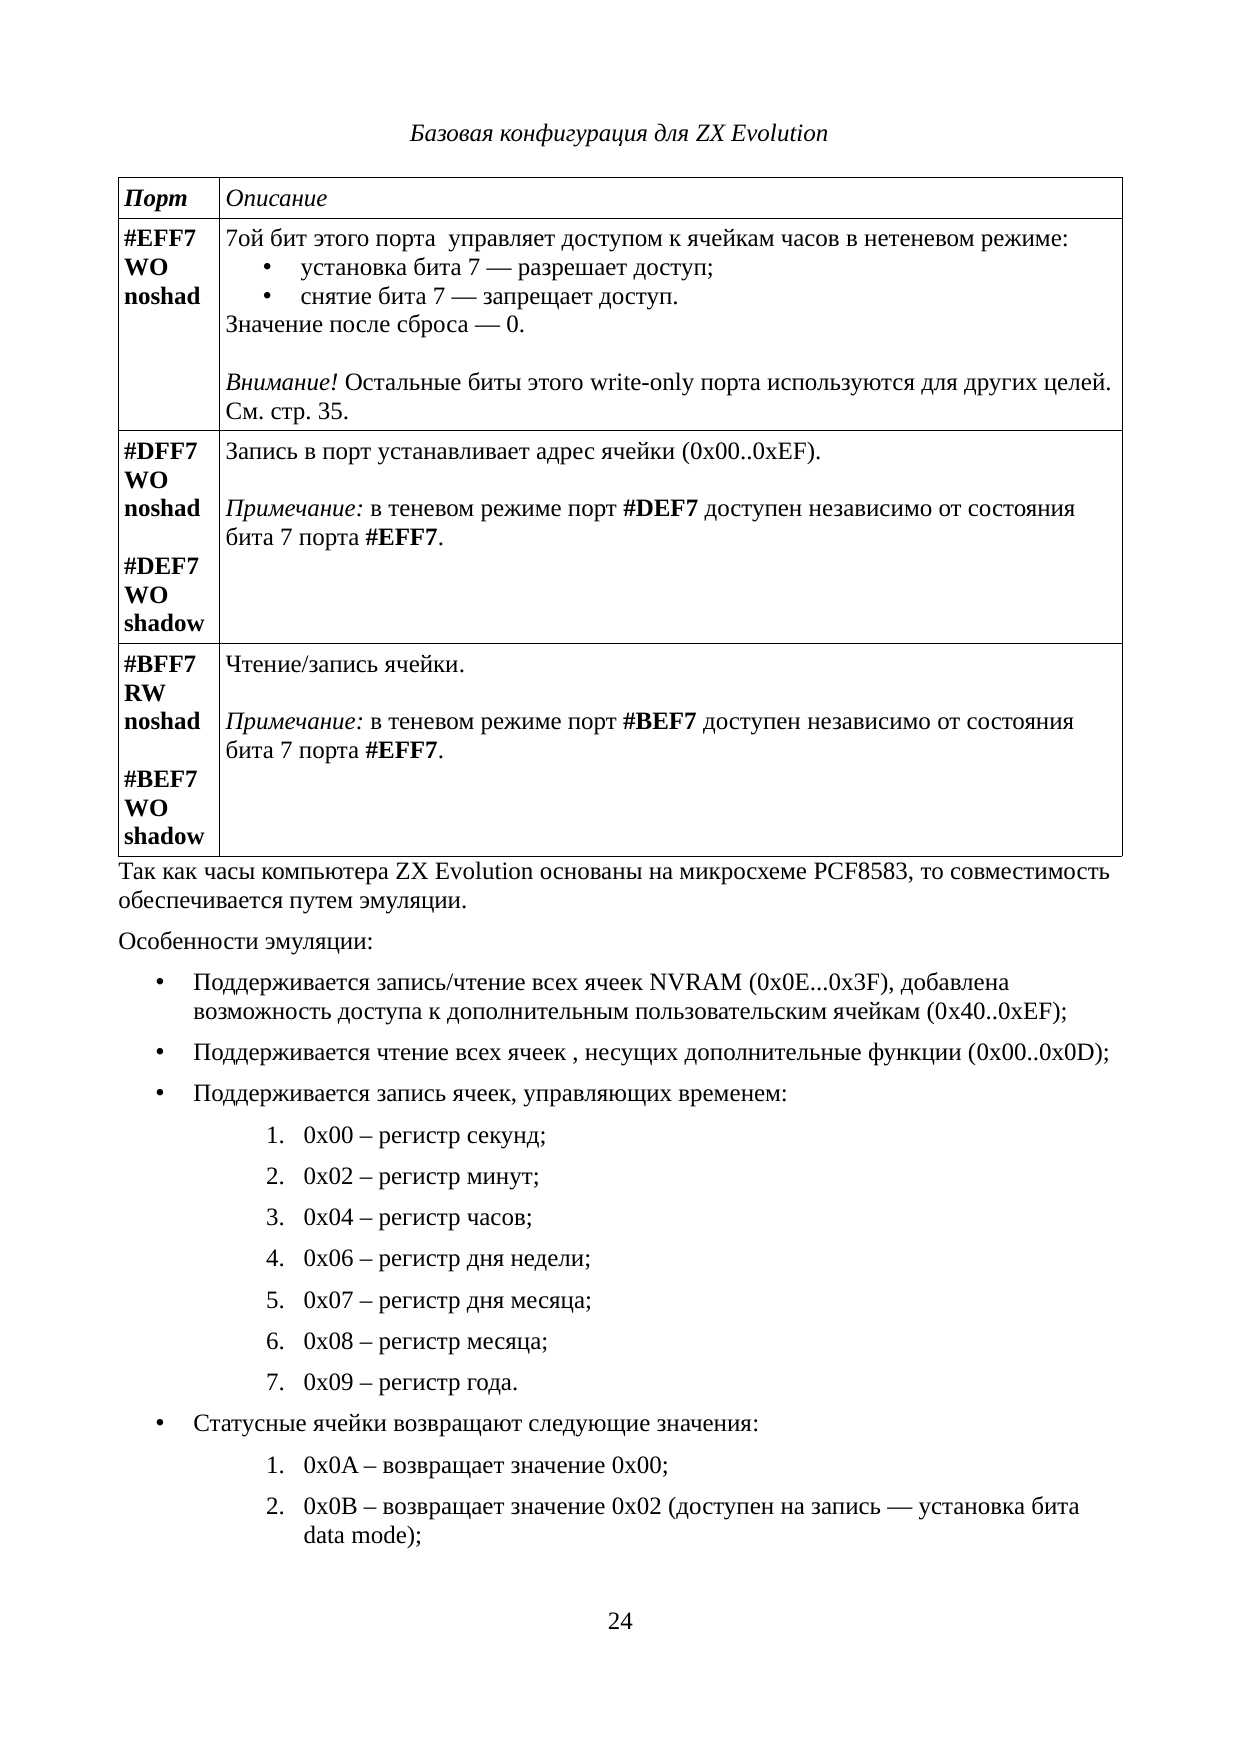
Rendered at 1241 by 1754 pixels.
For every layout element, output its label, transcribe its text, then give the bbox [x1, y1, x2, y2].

text Так как часы компьютера ZX Evolution основаны на микросхеме PCF8583, то совместимость обеспечивается путем эмуляции. [118, 857, 1122, 913]
list 0x07 – регистр дня месяца; [266, 1285, 1122, 1313]
list 0x06 – регистр дня недели; [266, 1243, 1122, 1272]
list Поддерживается запись/чтение всех ячеек NVRAM (0x0E...0x3F), добавлена возможность доступа к дополнительным пользовательским ячейкам (0x40..0xEF); [156, 967, 1122, 1025]
list 0x00 – регистр секунд; [266, 1120, 1122, 1148]
list 0x0A – возвращает значение 0x00; [266, 1450, 1122, 1478]
list Поддерживается запись ячеек, управляющих временем: [156, 1078, 1122, 1107]
table_cell Запись в порт устанавливает адрес ячейки (0x00..0xEF). Примечание: в теневом режиме порт #DEF7 доступен независимо от состояния бита 7 порта #EFF7. [220, 431, 1122, 643]
list 0x0B – возвращает значение 0x02 (доступен на запись — установка бита data mode); [266, 1491, 1122, 1548]
table_cell #EFF7 WO noshad [119, 219, 219, 430]
table_header Порт [119, 178, 219, 217]
table_cell 7ой бит этого порта управляет доступом к ячейкам часов в нетеневом режиме: установка бита 7 — разрешает доступ; снятие бита 7 — запрещает доступ. Значение после сброса — 0. Внимание! Остальные биты этого write-only порта используются для других целей. См. стр. 35. [220, 219, 1122, 430]
table_cell #BFF7 RW noshad #BEF7 WO shadow [119, 644, 219, 856]
list 0x09 – регистр года. [266, 1367, 1122, 1396]
list 0x04 – регистр часов; [266, 1202, 1122, 1231]
list 0x02 – регистр минут; [266, 1161, 1122, 1190]
table_header Описание [220, 178, 1122, 217]
list 0x08 – регистр месяца; [266, 1326, 1122, 1355]
list Статусные ячейки возвращают следующие значения: [156, 1408, 1122, 1437]
table_cell #DFF7 WO noshad #DEF7 WO shadow [119, 431, 219, 643]
text Особенности эмуляции: [118, 926, 1122, 955]
table_cell Чтение/запись ячейки. Примечание: в теневом режиме порт #BEF7 доступен независимо от состояния бита 7 порта #EFF7. [220, 644, 1122, 856]
list Поддерживается чтение всех ячеек , несущих дополнительные функции (0x00..0x0D); [156, 1037, 1122, 1066]
